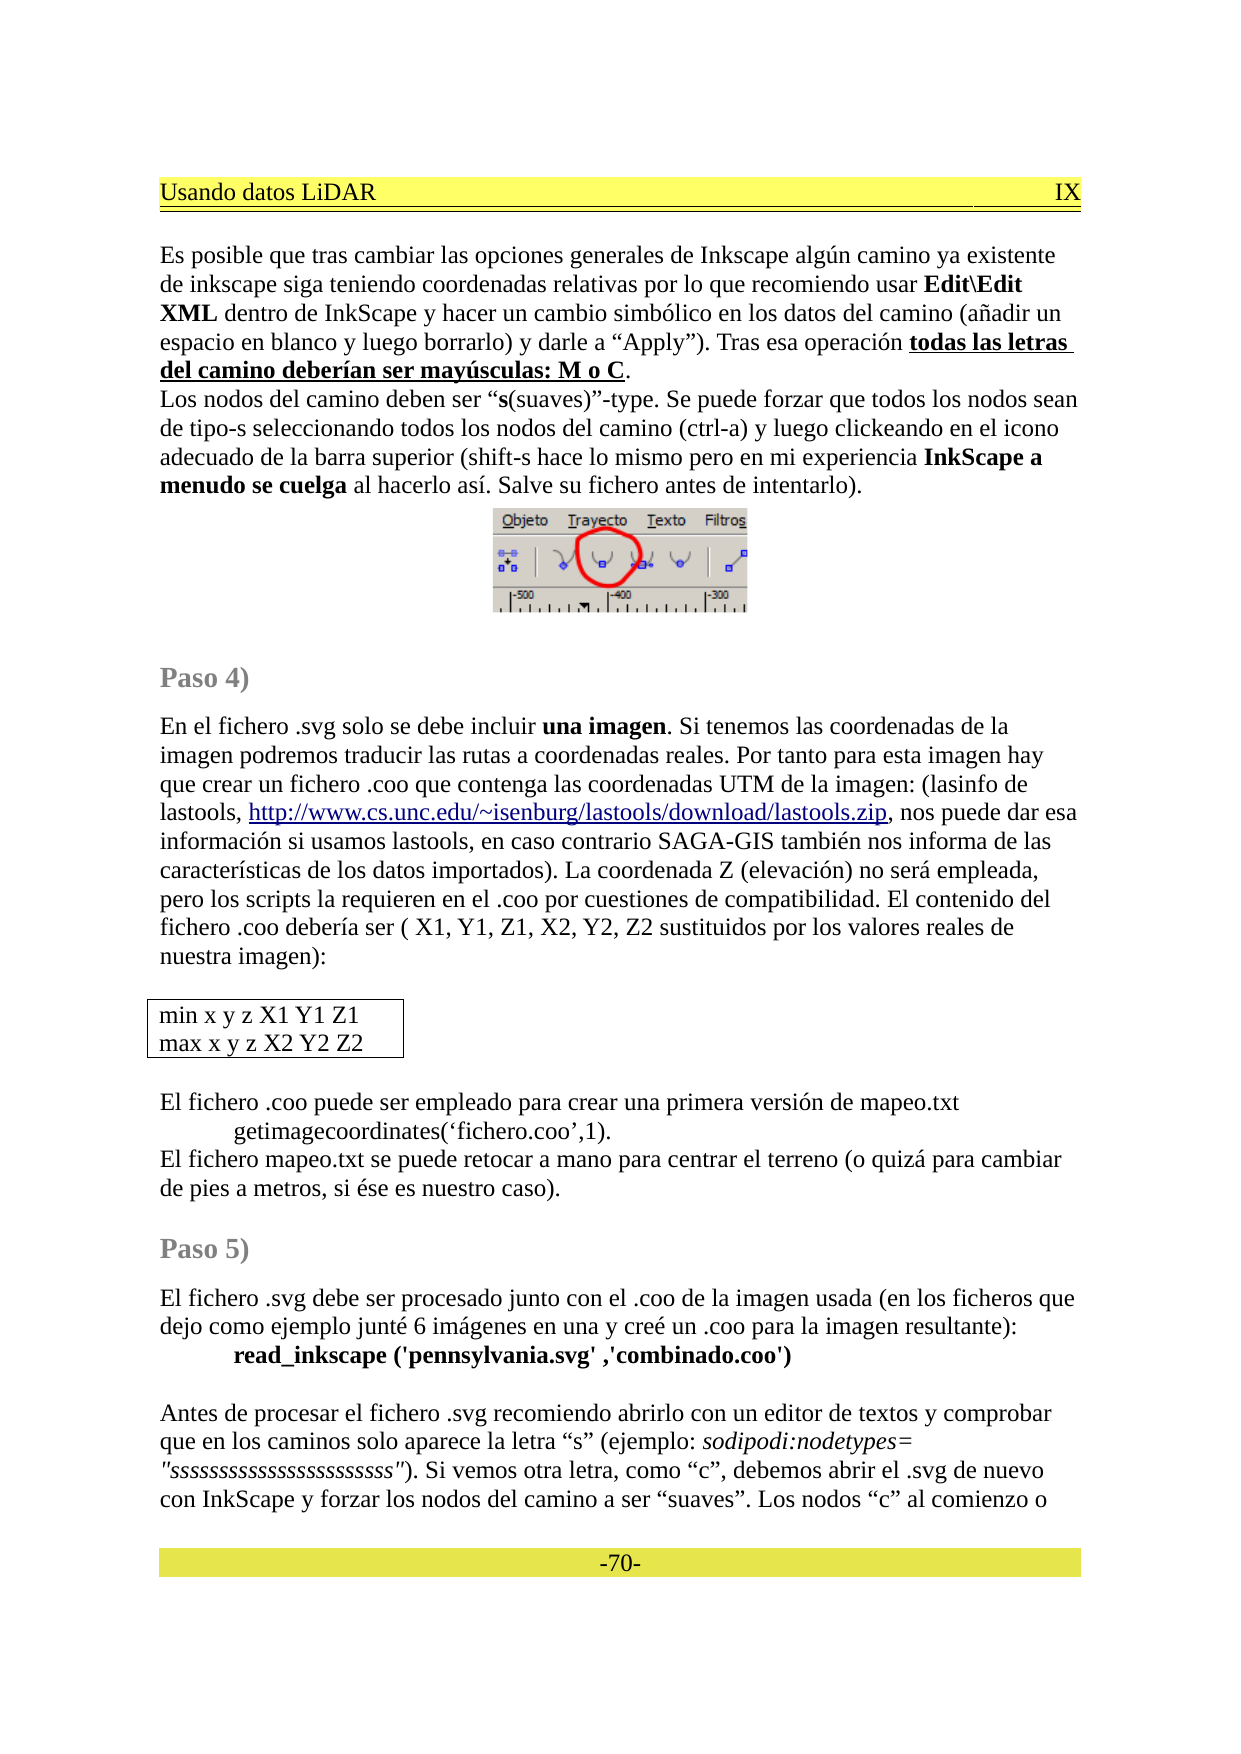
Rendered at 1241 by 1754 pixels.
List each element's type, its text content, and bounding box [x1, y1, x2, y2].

text read_inkscape ('pennsylvania.svg' ,'combinado.coo') [159, 1340, 1081, 1369]
text El fichero mapeo.txt se puede retocar a mano para centrar el terreno (o quizá para cambiar de pies a metros, si ése es nuestro caso). [159, 1144, 1081, 1202]
text Es posible que tras cambiar las opciones generales de Inkscape algún camino ya existente de inkscape siga teniendo coordenadas relativas por lo que recomiendo usar Edit\Edit XML dentro de InkScape y hacer un cambio simbólico en los datos del camino (añadir un espacio en blanco y luego borrarlo) y darle a “Apply”). Tras esa operación todas las letras del camino deberían ser mayúsculas: M o C. [159, 240, 1081, 384]
picture [492, 508, 748, 622]
text En el fichero .svg solo se debe incluir una imagen. Si tenemos las coordenadas de la imagen podremos traducir las rutas a coordenadas reales. Por tanto para esta imagen hay que crear un fichero .coo que contenga las coordenadas UTM de la imagen: (lasinfo de lastools, http://www.cs.unc.edu/~isenburg/lastools/download/lastools.zip, nos puede dar esa información si usamos lastools, en caso contrario SAGA-GIS también nos informa de las características de los datos importados). La coordenada Z (elevación) no será empleada, pero los scripts la requieren en el .coo por cuestiones de compatibilidad. El contenido del fichero .coo debería ser ( X1, Y1, Z1, X2, Y2, Z2 sustituidos por los valores reales de nuestra imagen): [159, 711, 1081, 970]
text El fichero .coo puede ser empleado para crear una primera versión de mapeo.txt [159, 1087, 1081, 1116]
text getimagecoordinates(‘fichero.coo’,1). [159, 1116, 1081, 1144]
text Los nodos del camino deben ser “s(suaves)”-type. Se puede forzar que todos los nodos sean de tipo-s seleccionando todos los nodos del camino (ctrl-a) y luego clickeando en el icono adecuado de la barra superior (shift-s hace lo mismo pero en mi experiencia InkScape a menudo se cuelga al hacerlo así. Salve su fichero antes de intentarlo). [159, 384, 1081, 499]
subtitle Paso 4) [159, 660, 1081, 693]
text Antes de procesar el fichero .svg recomiendo abrirlo con un editor de textos y comprobar que en los caminos solo aparece la letra “s” (ejemplo: sodipodi:nodetypes= "sssssssssssssssssssssss"). Si vemos otra letra, como “c”, debemos abrir el .svg de nuevo con InkScape y forzar los nodos del camino a ser “suaves”. Los nodos “c” al comienzo o [159, 1398, 1081, 1513]
subtitle Paso 5) [159, 1231, 1081, 1265]
text El fichero .svg debe ser procesado junto con el .coo de la imagen usada (en los ficheros que dejo como ejemplo junté 6 imágenes en una y creé un .coo para la imagen resultante): [159, 1283, 1081, 1340]
table_header min x y z X1 Y1 Z1 max x y z X2 Y2 Z2 [148, 1000, 403, 1057]
